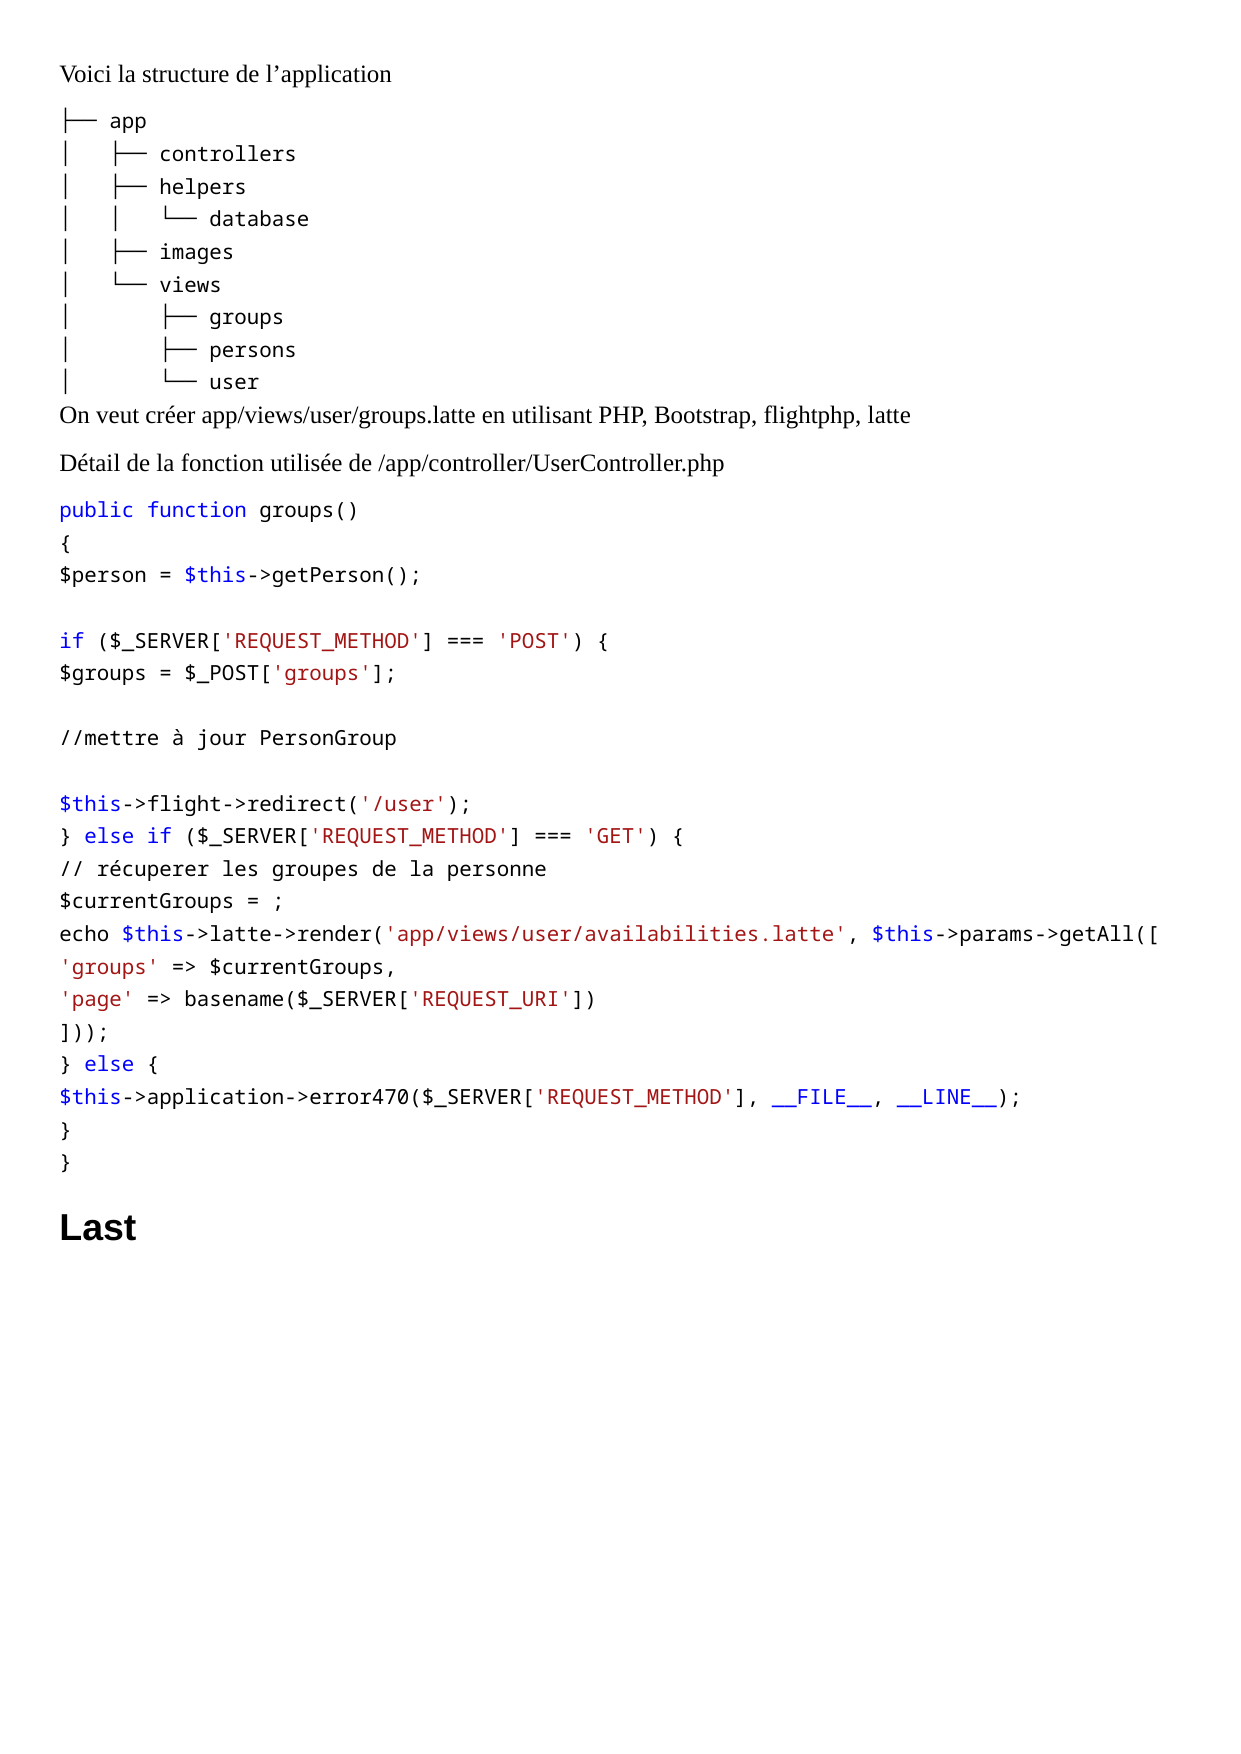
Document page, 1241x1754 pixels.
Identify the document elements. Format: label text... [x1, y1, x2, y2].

text On veut créer app/views/user/groups.latte en utilisant PHP, Bootstrap, flightphp, latte [59, 400, 1181, 429]
text $this->flight->redirect('/user'); [59, 789, 1181, 817]
text // récuperer les groupes de la personne [59, 854, 1181, 882]
text echo $this->latte->render('app/views/user/availabilities.latte', $this->params->getAll([ [59, 919, 1181, 948]
text } [59, 1115, 1181, 1143]
text { [59, 528, 1181, 556]
text if ($_SERVER['REQUEST_METHOD'] === 'POST') { [59, 626, 1181, 654]
text │ └── views [59, 270, 1181, 298]
text │ ├── groups [59, 302, 1181, 331]
text } else { [59, 1049, 1181, 1078]
text ])); [59, 1017, 1181, 1045]
text $person = $this->getPerson(); [59, 561, 1181, 589]
text │ ├── controllers [59, 139, 1181, 168]
text $groups = $_POST['groups']; [59, 658, 1181, 687]
text //mettre à jour PersonGroup [59, 723, 1181, 752]
text │ ├── helpers [59, 172, 1181, 200]
text ├── app [59, 107, 1181, 135]
text } else if ($_SERVER['REQUEST_METHOD'] === 'GET') { [59, 821, 1181, 850]
text Détail de la fonction utilisée de /app/controller/UserController.php [59, 448, 1181, 476]
text public function groups() [59, 495, 1181, 524]
text │ └── user [59, 367, 1181, 396]
text $this->application->error470($_SERVER['REQUEST_METHOD'], __FILE__, __LINE__); [59, 1082, 1181, 1111]
text } [59, 1147, 1181, 1176]
text 'page' => basename($_SERVER['REQUEST_URI']) [59, 984, 1181, 1013]
text │ ├── persons [59, 335, 1181, 363]
text │ │ └── database [59, 204, 1181, 233]
text 'groups' => $currentGroups, [59, 952, 1181, 980]
text $currentGroups = ; [59, 887, 1181, 915]
text │ ├── images [59, 237, 1181, 266]
subtitle Last [59, 1205, 1181, 1248]
text Voici la structure de l’application [59, 59, 1181, 88]
